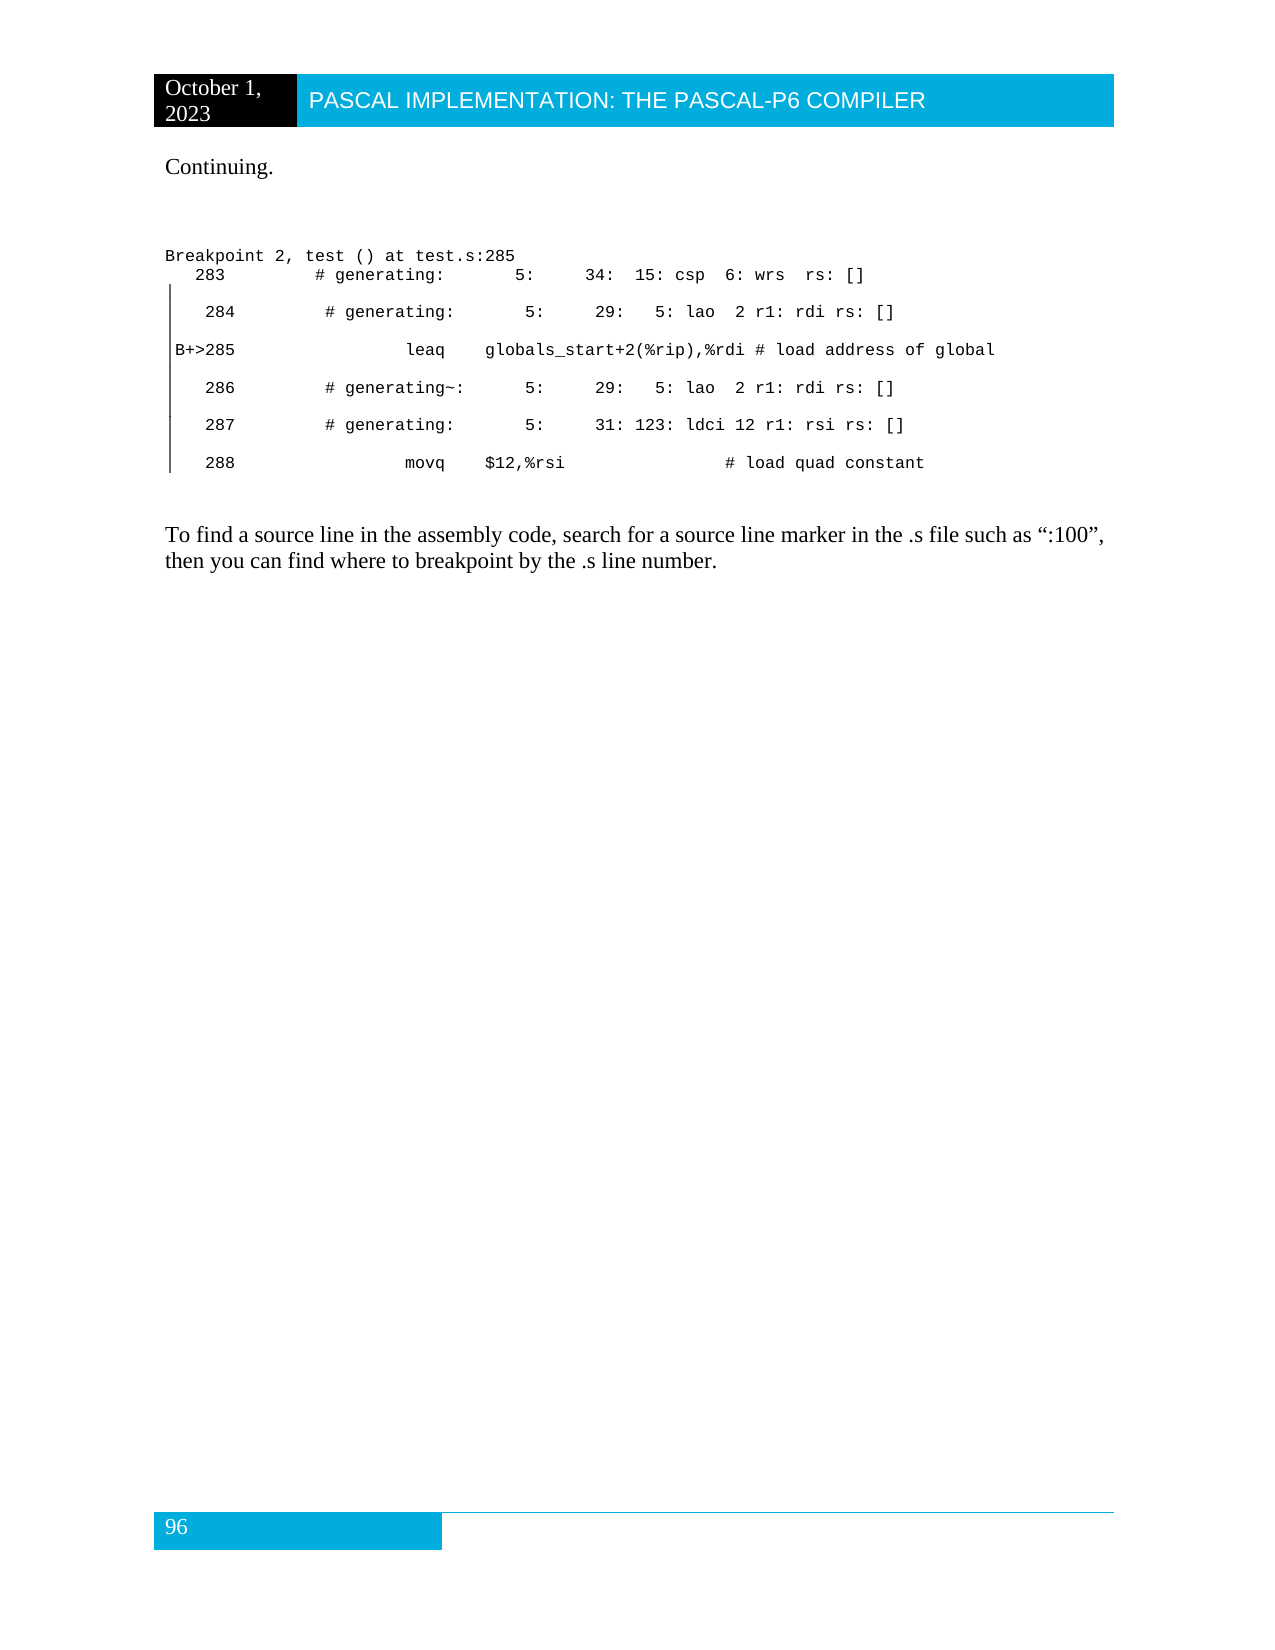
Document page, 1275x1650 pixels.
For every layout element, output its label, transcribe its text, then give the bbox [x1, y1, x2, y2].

text To find a source line in the assembly code, search for a source line marker in the .s file such as “:100”, then you can find where to breakpoint by the .s line number. [165, 521, 1125, 573]
text │ 287 # generating: 5: 31: 123: ldci 12 r1: rsi rs: [] │ [171, 417, 1125, 455]
text Breakpoint 2, test () at test.s:285 [165, 247, 1125, 266]
text │ 286 # generating~: 5: 29: 5: lao 2 r1: rdi rs: [] │ [171, 379, 1125, 417]
text 283 # generating: 5: 34: 15: csp 6: wrs rs: [] │ [165, 266, 1125, 304]
text │ 284 # generating: 5: 29: 5: lao 2 r1: rdi rs: [] │ [171, 304, 1125, 342]
text │B+>285 leaq globals_start+2(%rip),%rdi # load address of global │ [171, 342, 1125, 379]
text │ 288 movq $12,%rsi # load quad constant [171, 455, 1125, 473]
text Continuing. [165, 153, 1125, 179]
